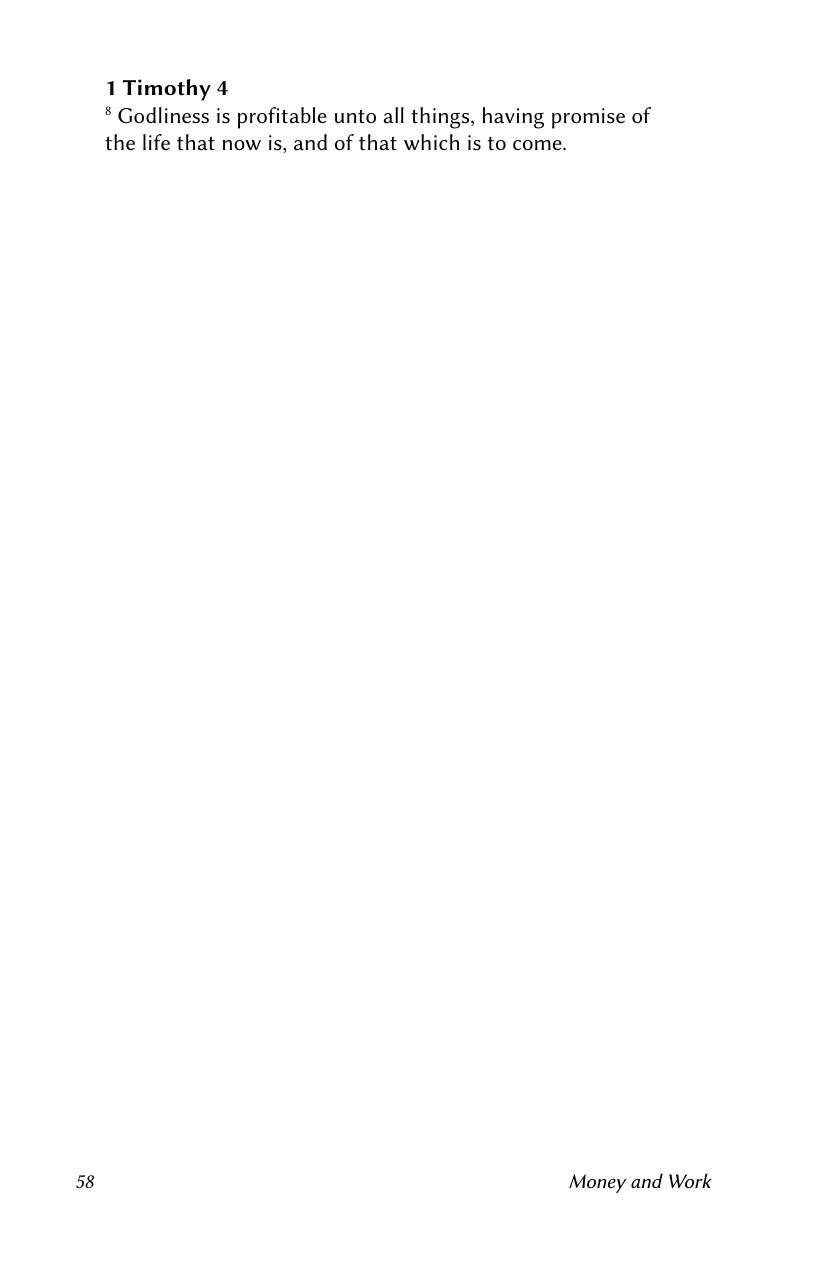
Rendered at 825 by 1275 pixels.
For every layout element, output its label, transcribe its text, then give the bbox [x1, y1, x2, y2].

text 8 Godliness is profitable unto all things, having promise of the life that now is, and of that which is to come. [105, 103, 682, 156]
text 1 Timothy 4 [105, 75, 712, 101]
